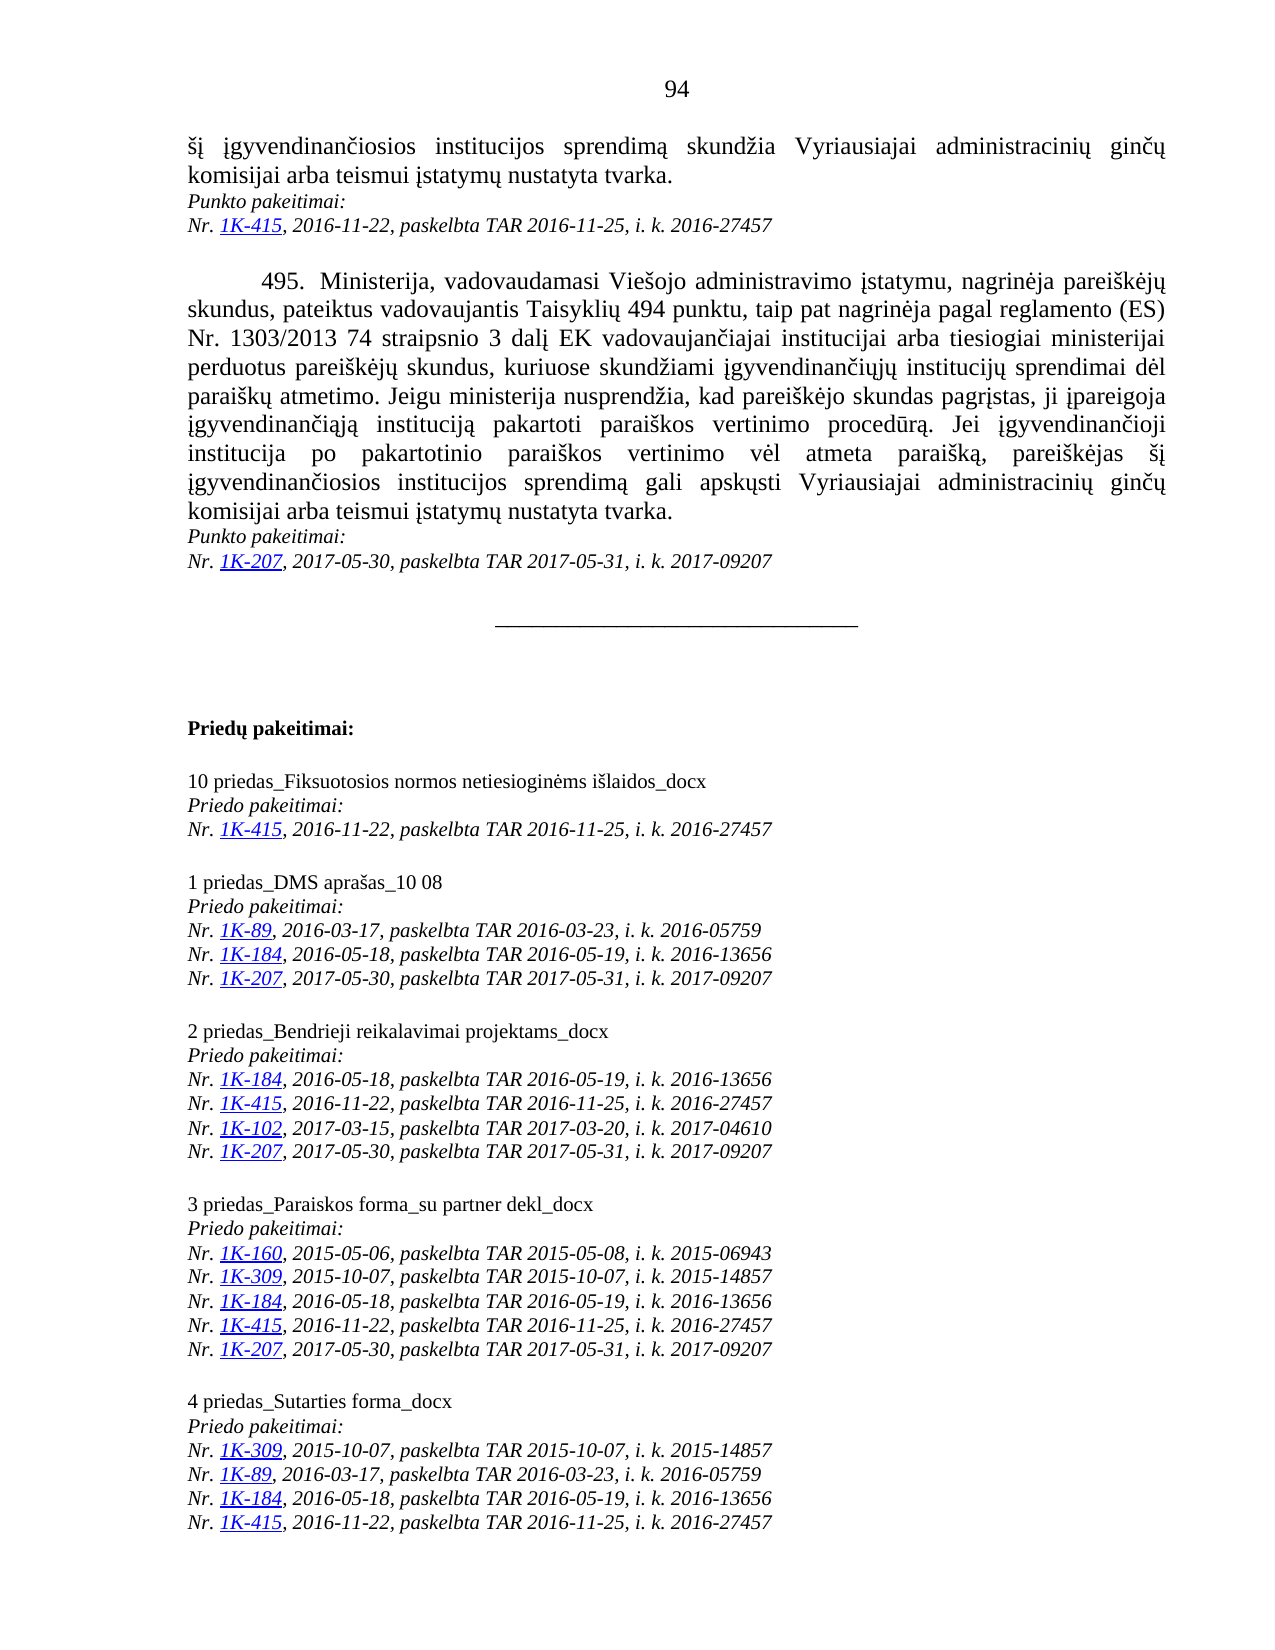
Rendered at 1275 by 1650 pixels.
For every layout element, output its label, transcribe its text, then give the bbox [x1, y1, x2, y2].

text Nr. 1K-415, 2016-11-22, paskelbta TAR 2016-11-25, i. k. 2016-27457 [187, 1091, 1167, 1115]
text Priedo pakeitimai: [187, 1413, 1167, 1438]
text Nr. 1K-415, 2016-11-22, paskelbta TAR 2016-11-25, i. k. 2016-27457 [187, 1510, 1167, 1534]
text Nr. 1K-207, 2017-05-30, paskelbta TAR 2017-05-31, i. k. 2017-09207 [187, 1337, 1167, 1361]
text Nr. 1K-184, 2016-05-18, paskelbta TAR 2016-05-19, i. k. 2016-13656 [187, 1067, 1167, 1091]
text Nr. 1K-160, 2015-05-06, paskelbta TAR 2015-05-08, i. k. 2015-06943 [187, 1240, 1167, 1264]
text Nr. 1K-89, 2016-03-17, paskelbta TAR 2016-03-23, i. k. 2016-05759 [187, 1462, 1167, 1486]
text Priedo pakeitimai: [187, 793, 1167, 817]
text Nr. 1K-207, 2017-05-30, paskelbta TAR 2017-05-31, i. k. 2017-09207 [187, 966, 1167, 990]
text Punkto pakeitimai: [187, 189, 1167, 213]
text Priedo pakeitimai: [187, 894, 1167, 918]
text ______________________________ [187, 601, 1167, 630]
text 4 priedas_Sutarties forma_docx [187, 1389, 1167, 1413]
text Priedo pakeitimai: [187, 1216, 1167, 1240]
text 3 priedas_Paraiskos forma_su partner dekl_docx [187, 1192, 1167, 1216]
text Nr. 1K-102, 2017-03-15, paskelbta TAR 2017-03-20, i. k. 2017-04610 [187, 1115, 1167, 1139]
text Nr. 1K-89, 2016-03-17, paskelbta TAR 2016-03-23, i. k. 2016-05759 [187, 918, 1167, 942]
text 495. Ministerija, vadovaudamasi Viešojo administravimo įstatymu, nagrinėja pareiškėjų skundus, pateiktus vadovaujantis Taisyklių 494 punktu, taip pat nagrinėja pagal reglamento (ES) Nr. 1303/2013 74 straipsnio 3 dalį EK vadovaujančiajai institucijai arba tiesiogiai ministerijai perduotus pareiškėjų skundus, kuriuose skundžiami įgyvendinančiųjų institucijų sprendimai dėl paraiškų atmetimo. Jeigu ministerija nusprendžia, kad pareiškėjo skundas pagrįstas, ji įpareigoja įgyvendinančiąją instituciją pakartoti paraiškos vertinimo procedūrą. Jei įgyvendinančioji institucija po pakartotinio paraiškos vertinimo vėl atmeta paraišką, pareiškėjas šį įgyvendinančiosios institucijos sprendimą gali apskųsti Vyriausiajai administracinių ginčų komisijai arba teismui įstatymų nustatyta tvarka. [187, 266, 1167, 524]
text Nr. 1K-184, 2016-05-18, paskelbta TAR 2016-05-19, i. k. 2016-13656 [187, 1486, 1167, 1510]
text Nr. 1K-207, 2017-05-30, paskelbta TAR 2017-05-31, i. k. 2017-09207 [187, 548, 1167, 573]
text Punkto pakeitimai: [187, 524, 1167, 548]
text Nr. 1K-309, 2015-10-07, paskelbta TAR 2015-10-07, i. k. 2015-14857 [187, 1438, 1167, 1462]
text šį įgyvendinančiosios institucijos sprendimą skundžia Vyriausiajai administracinių ginčų komisijai arba teismui įstatymų nustatyta tvarka. [187, 131, 1167, 189]
text Nr. 1K-207, 2017-05-30, paskelbta TAR 2017-05-31, i. k. 2017-09207 [187, 1139, 1167, 1163]
text 1 priedas_DMS aprašas_10 08 [187, 870, 1167, 894]
text Priedo pakeitimai: [187, 1043, 1167, 1067]
text Nr. 1K-415, 2016-11-22, paskelbta TAR 2016-11-25, i. k. 2016-27457 [187, 213, 1167, 237]
text Nr. 1K-415, 2016-11-22, paskelbta TAR 2016-11-25, i. k. 2016-27457 [187, 1313, 1167, 1337]
text Nr. 1K-184, 2016-05-18, paskelbta TAR 2016-05-19, i. k. 2016-13656 [187, 1288, 1167, 1313]
text 10 priedas_Fiksuotosios normos netiesioginėms išlaidos_docx [187, 769, 1167, 793]
text Nr. 1K-309, 2015-10-07, paskelbta TAR 2015-10-07, i. k. 2015-14857 [187, 1264, 1167, 1288]
text Priedų pakeitimai: [187, 716, 1167, 740]
text Nr. 1K-415, 2016-11-22, paskelbta TAR 2016-11-25, i. k. 2016-27457 [187, 817, 1167, 841]
text 2 priedas_Bendrieji reikalavimai projektams_docx [187, 1019, 1167, 1043]
text Nr. 1K-184, 2016-05-18, paskelbta TAR 2016-05-19, i. k. 2016-13656 [187, 942, 1167, 966]
